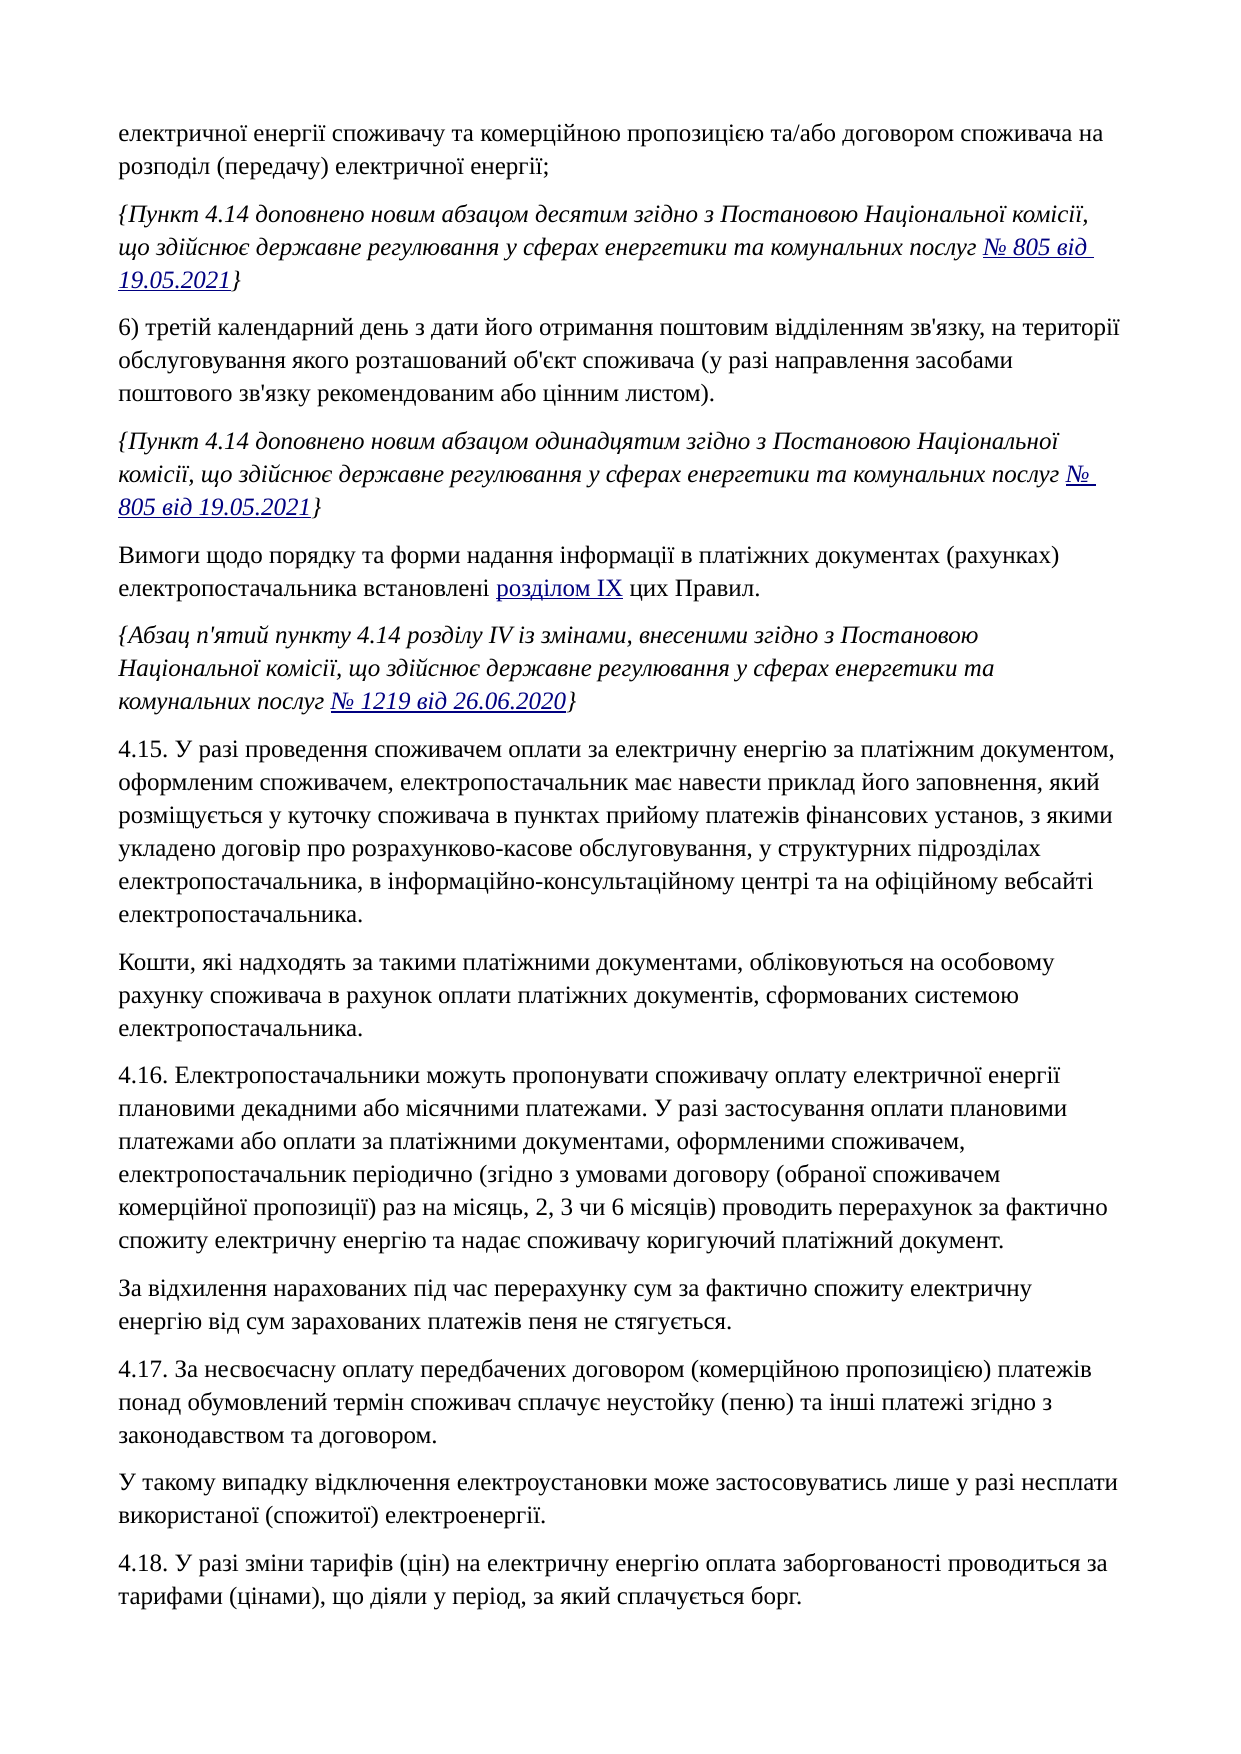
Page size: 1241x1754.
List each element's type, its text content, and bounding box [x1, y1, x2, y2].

text 4.17. За несвоєчасну оплату передбачених договором (комерційною пропозицією) платежів понад обумовлений термін споживач сплачує неустойку (пеню) та інші платежі згідно з законодавством та договором. [118, 1354, 1122, 1448]
text 4.15. У разі проведення споживачем оплати за електричну енергію за платіжним документом, оформленим споживачем, електропостачальник має навести приклад його заповнення, який розміщується у куточку споживача в пунктах прийому платежів фінансових установ, з якими укладено договір про розрахунково-касове обслуговування, у структурних підрозділах електропостачальника, в інформаційно-консультаційному центрі та на офіційному вебсайті електропостачальника. [118, 734, 1122, 928]
text 4.16. Електропостачальники можуть пропонувати споживачу оплату електричної енергії плановими декадними або місячними платежами. У разі застосування оплати плановими платежами або оплати за платіжними документами, оформленими споживачем, електропостачальник періодично (згідно з умовами договору (обраної споживачем комерційної пропозиції) раз на місяць, 2, 3 чи 6 місяців) проводить перерахунок за фактично спожиту електричну енергію та надає споживачу коригуючий платіжний документ. [118, 1060, 1122, 1254]
text Кошти, які надходять за такими платіжними документами, обліковуються на особовому рахунку споживача в рахунок оплати платіжних документів, сформованих системою електропостачальника. [118, 947, 1122, 1041]
text {Пункт 4.14 доповнено новим абзацом десятим згідно з Постановою Національної комісії, що здійснює державне регулювання у сферах енергетики та комунальних послуг № 805 від 19.05.2021} [118, 199, 1122, 293]
text електричної енергії споживачу та комерційною пропозицією та/або договором споживача на розподіл (передачу) електричної енергії; [118, 118, 1122, 180]
text У такому випадку відключення електроустановки може застосовуватись лише у разі несплати використаної (спожитої) електроенергії. [118, 1467, 1122, 1529]
text 6) третій календарний день з дати його отримання поштовим відділенням зв'язку, на території обслуговування якого розташований об'єкт споживача (у разі направлення засобами поштового зв'язку рекомендованим або цінним листом). [118, 312, 1122, 407]
text За відхилення нарахованих під час перерахунку сум за фактично спожиту електричну енергію від сум зарахованих платежів пеня не стягується. [118, 1273, 1122, 1335]
text {Абзац п'ятий пункту 4.14 розділу IV із змінами, внесеними згідно з Постановою Національної комісії, що здійснює державне регулювання у сферах енергетики та комунальних послуг № 1219 від 26.06.2020} [118, 620, 1122, 715]
text {Пункт 4.14 доповнено новим абзацом одинадцятим згідно з Постановою Національної комісії, що здійснює державне регулювання у сферах енергетики та комунальних послуг № 805 від 19.05.2021} [118, 426, 1122, 521]
text Вимоги щодо порядку та форми надання інформації в платіжних документах (рахунках) електропостачальника встановлені розділом ІХ цих Правил. [118, 540, 1122, 601]
text 4.18. У разі зміни тарифів (цін) на електричну енергію оплата заборгованості проводиться за тарифами (цінами), що діяли у період, за який сплачується борг. [118, 1548, 1122, 1610]
